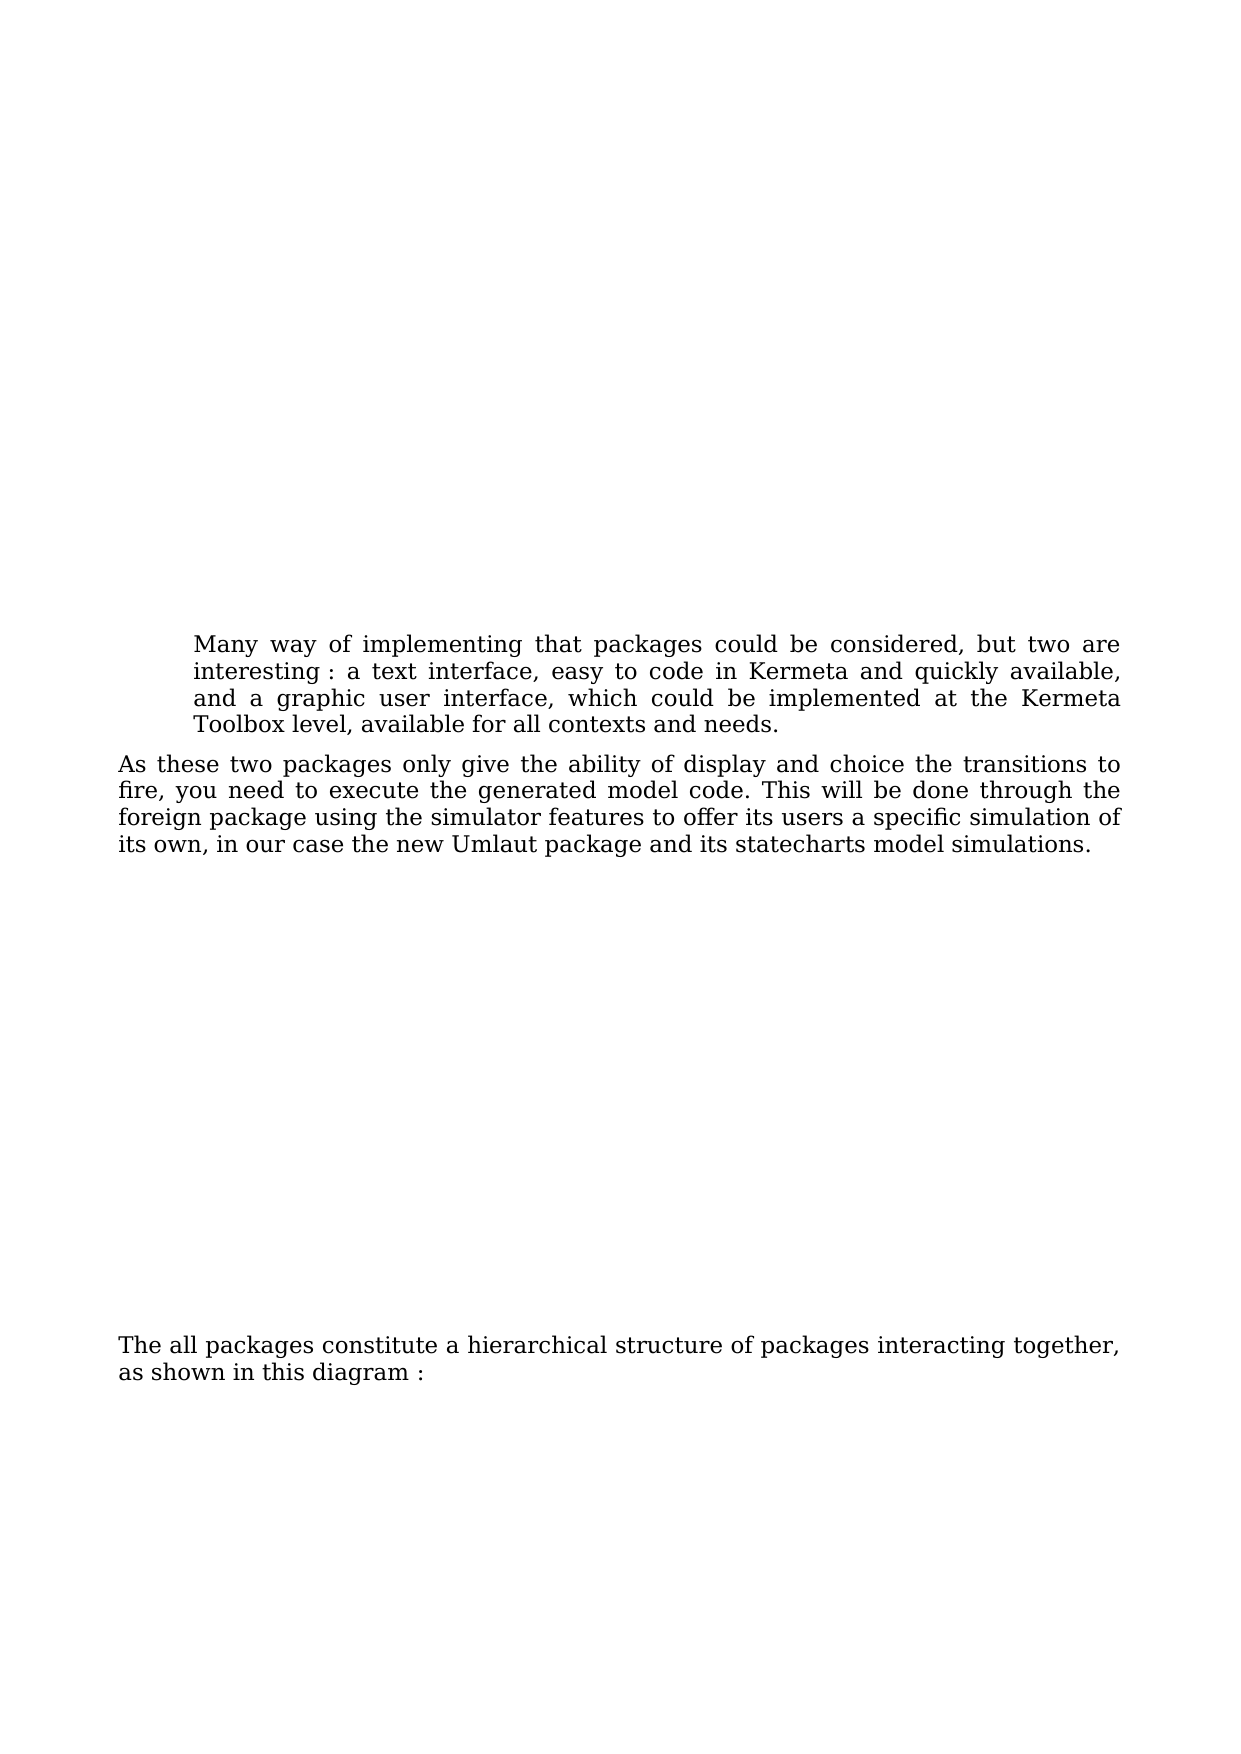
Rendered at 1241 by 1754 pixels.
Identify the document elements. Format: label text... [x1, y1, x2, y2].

list Many way of implementing that packages could be considered, but two are interesting : a text interface, easy to code in Kermeta and quickly available, and a graphic user interface, which could be implemented at the Kermeta Toolbox level, available for all contexts and needs. [156, 118, 1122, 738]
text The all packages constitute a hierarchical structure of packages interacting together, as shown in this diagram : [118, 871, 1122, 1386]
text As these two packages only give the ability of display and choice the transitions to fire, you need to execute the generated model code. This will be done through the foreign package using the simulator features to offer its users a specific simulation of its own, in our case the new Umlaut package and its statecharts model simulations. [118, 751, 1122, 858]
